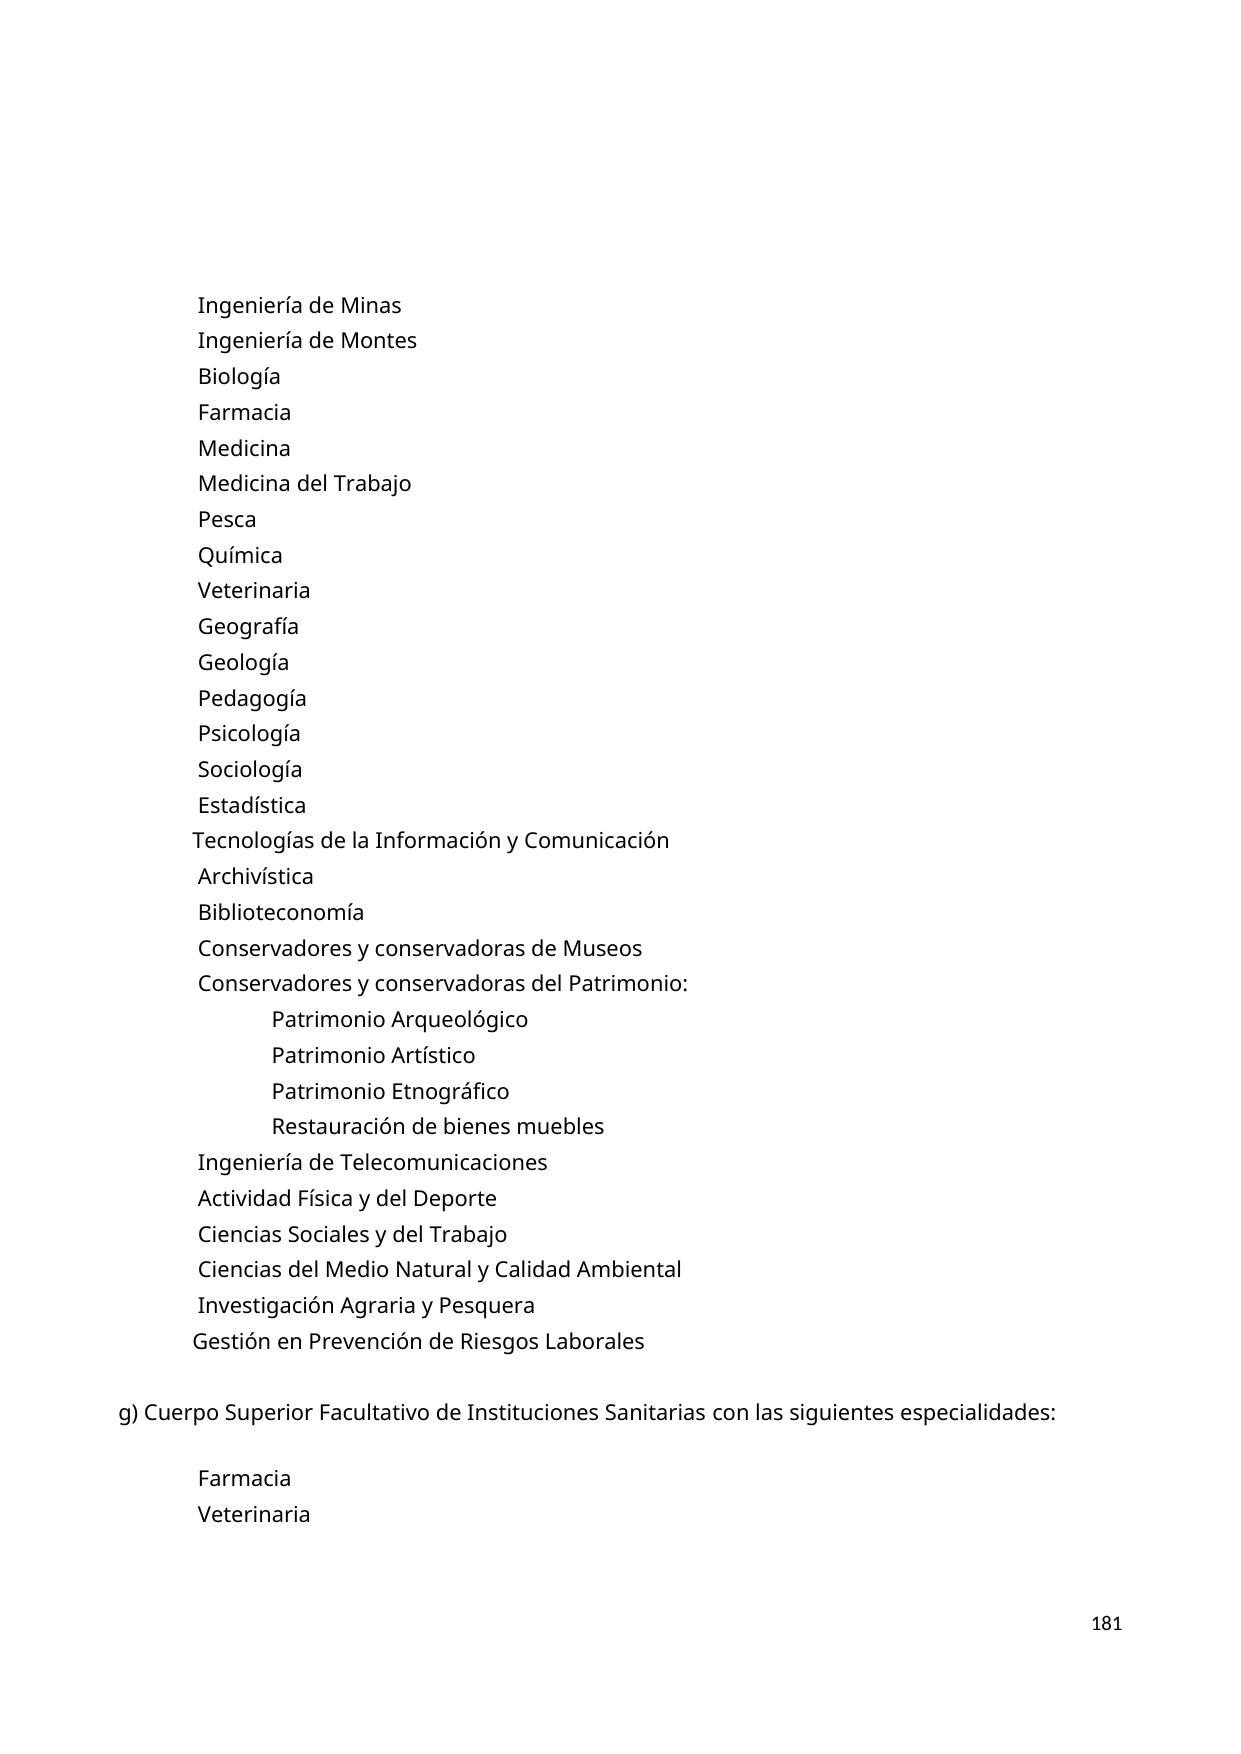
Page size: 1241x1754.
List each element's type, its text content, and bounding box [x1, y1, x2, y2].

text Actividad Física y del Deporte [118, 1183, 1122, 1213]
text Ciencias del Medio Natural y Calidad Ambiental [118, 1254, 1122, 1284]
text Restauración de bienes muebles [118, 1111, 1122, 1141]
text Ingeniería de Telecomunicaciones [118, 1147, 1122, 1177]
text Biología [118, 361, 1122, 391]
text Sociología [118, 754, 1122, 784]
text Veterinaria [118, 1499, 1122, 1529]
text Ingeniería de Montes [118, 325, 1122, 355]
text Tecnologías de la Información y Comunicación [118, 826, 1122, 855]
text Química [118, 540, 1122, 569]
text Conservadores y conservadoras del Patrimonio: [118, 968, 1122, 998]
text Biblioteconomía [118, 897, 1122, 927]
text Medicina [118, 432, 1122, 462]
text Estadística [118, 790, 1122, 819]
text Veterinaria [118, 575, 1122, 605]
text Geología [118, 647, 1122, 677]
text Psicología [118, 718, 1122, 748]
text Ciencias Sociales y del Trabajo [118, 1218, 1122, 1248]
text Patrimonio Arqueológico [118, 1004, 1122, 1034]
text Farmacia [118, 397, 1122, 427]
text Archivística [118, 861, 1122, 891]
text Medicina del Trabajo [118, 468, 1122, 498]
text Gestión en Prevención de Riesgos Laborales [118, 1326, 1122, 1356]
text Ingeniería de Minas [118, 289, 1122, 319]
text Patrimonio Artístico [118, 1040, 1122, 1070]
text Farmacia [118, 1463, 1122, 1493]
text Conservadores y conservadoras de Museos [118, 933, 1122, 962]
text Pedagogía [118, 683, 1122, 712]
text Pesca [118, 504, 1122, 534]
text Patrimonio Etnográfico [118, 1076, 1122, 1105]
text Investigación Agraria y Pesquera [118, 1290, 1122, 1320]
text g) Cuerpo Superior Facultativo de Instituciones Sanitarias con las siguientes especialidades: [118, 1397, 1122, 1427]
text Geografía [118, 611, 1122, 641]
